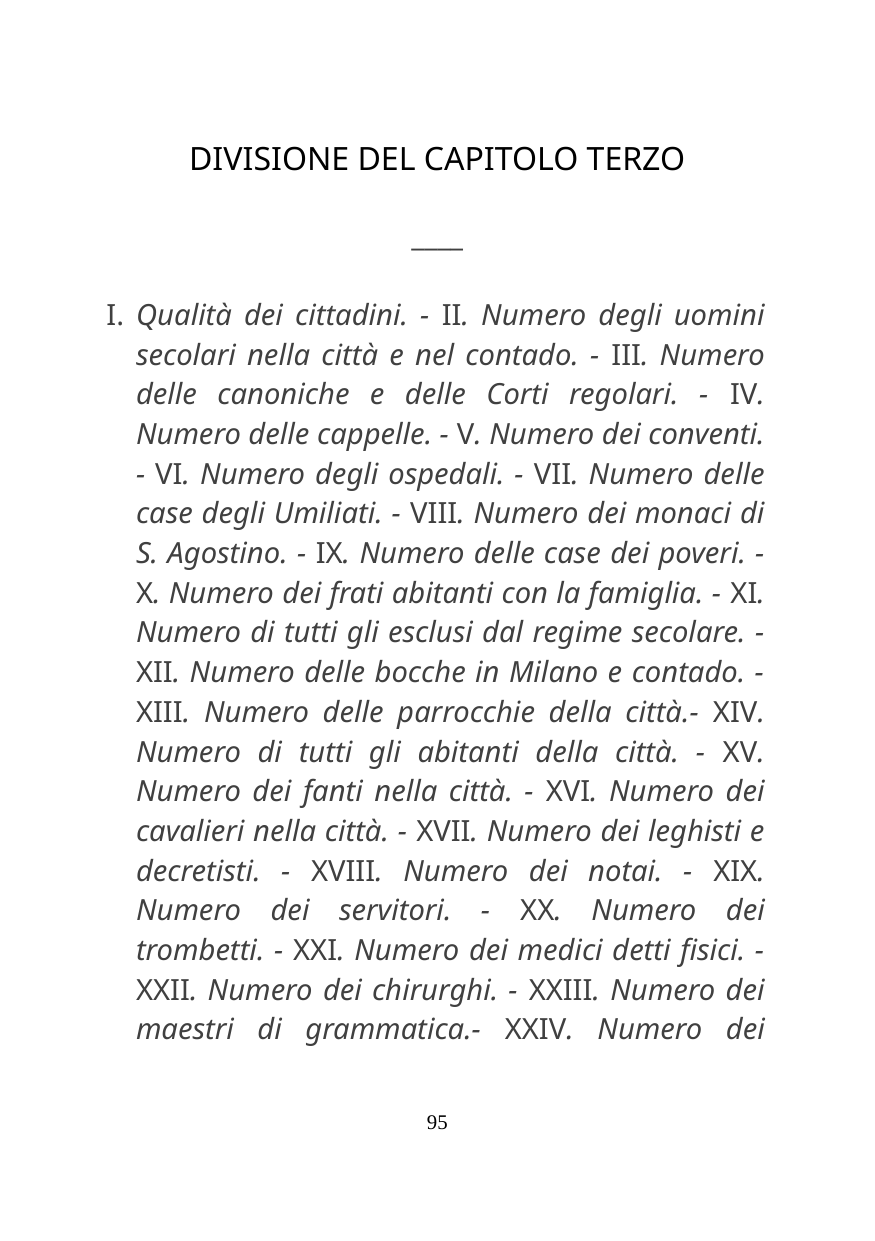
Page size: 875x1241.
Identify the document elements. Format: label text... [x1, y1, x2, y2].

text I. Qualità dei cittadini. - II. Numero degli uomini secolari nella città e nel contado. - III. Numero delle canoniche e delle Corti regolari. - IV. Numero delle cappelle. - V. Numero dei conventi. - VI. Numero degli ospedali. - VII. Numero delle case degli Umiliati. - VIII. Numero dei monaci di S. Agostino. - IX. Numero delle case dei poveri. - X. Numero dei frati abitanti con la famiglia. - XI. Numero di tutti gli esclusi dal regime secolare. - XII. Numero delle bocche in Milano e contado. - XIII. Numero delle parrocchie della città.- XIV. Numero di tutti gli abitanti della città. - XV. Numero dei fanti nella città. - XVI. Numero dei cavalieri nella città. - XVII. Numero dei leghisti e decretisti. - XVIII. Numero dei notai. - XIX. Numero dei servitori. - XX. Numero dei trombetti. - XXI. Numero dei medici detti fisici. - XXII. Numero dei chirurghi. - XXIII. Numero dei maestri di grammatica.- XXIV. Numero dei [106, 294, 768, 1048]
text ____ [106, 215, 768, 254]
subtitle DIVISIONE DEL CAPITOLO TERZO [106, 136, 768, 179]
